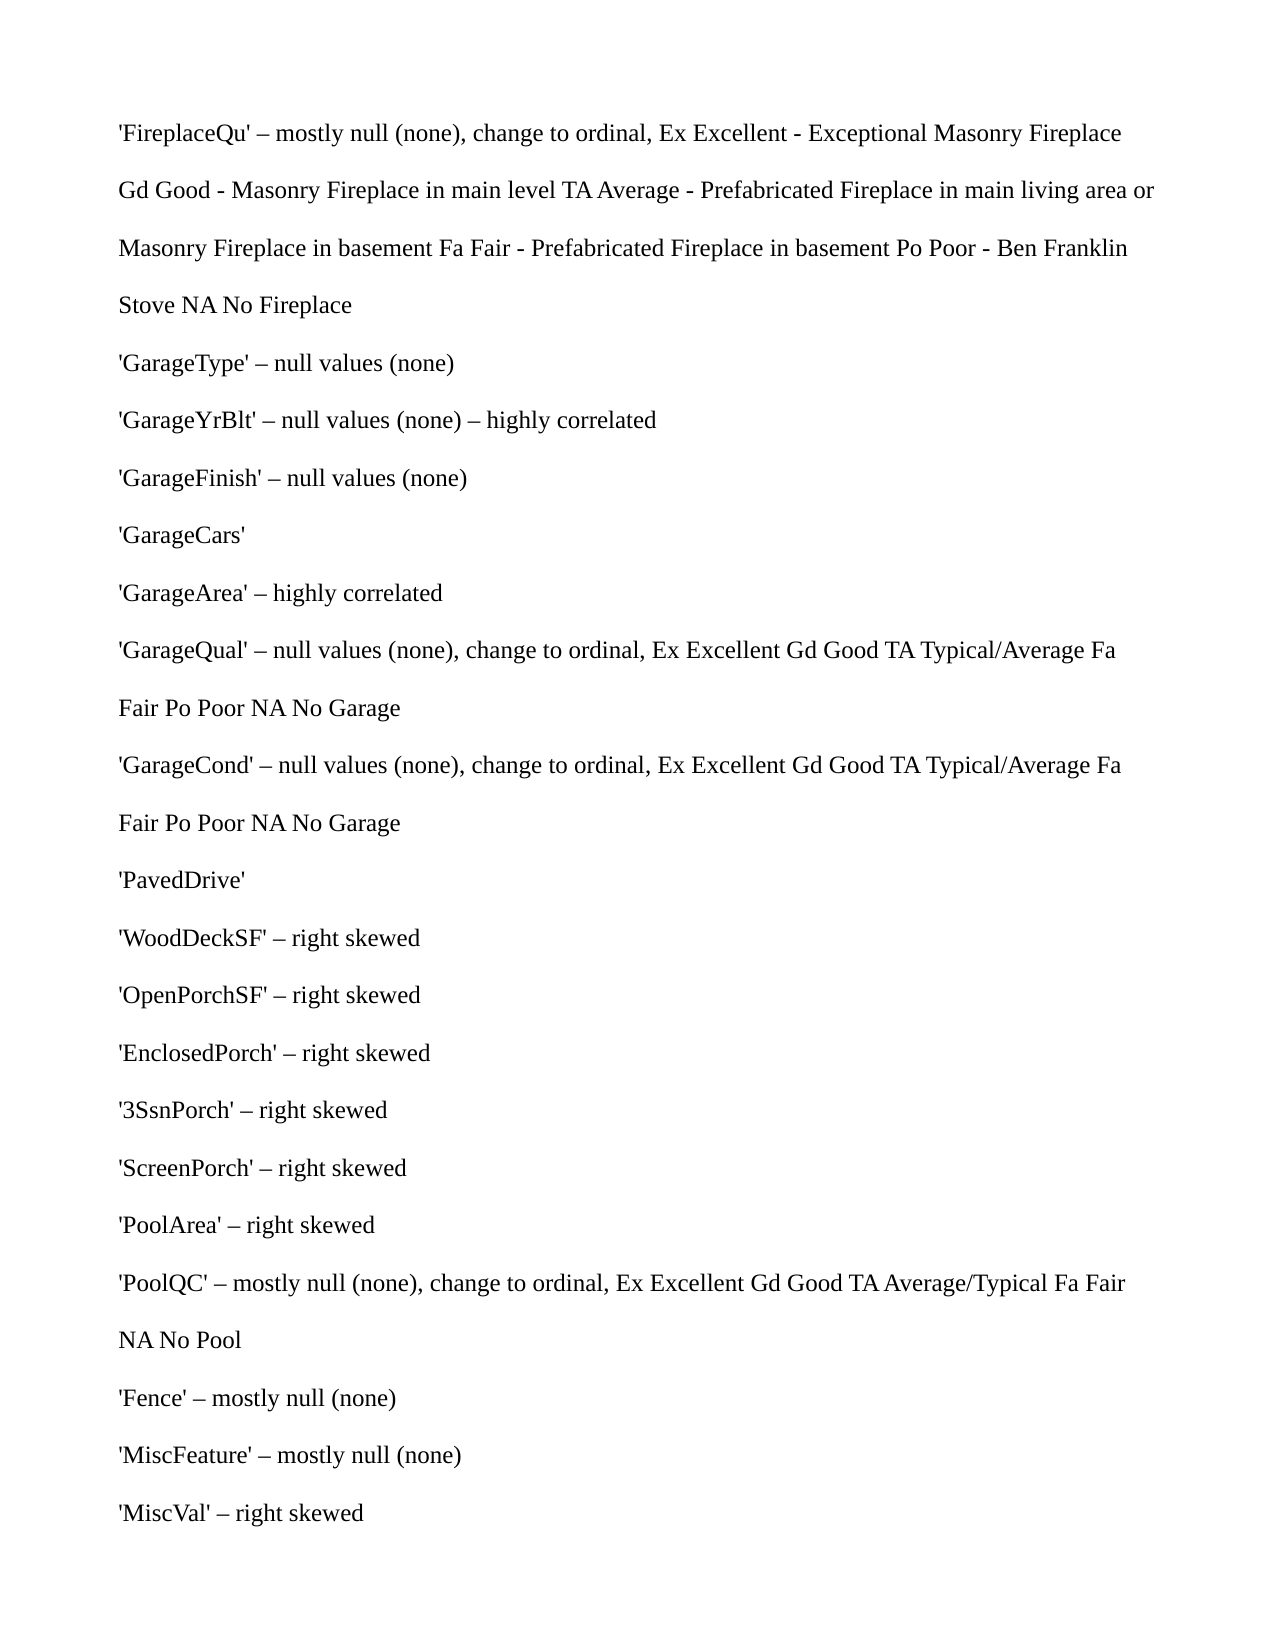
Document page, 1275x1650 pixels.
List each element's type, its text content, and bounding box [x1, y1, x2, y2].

text 'GarageArea' – highly correlated [118, 578, 1157, 607]
text 'GarageType' – null values (none) [118, 348, 1157, 377]
text 'PavedDrive' [118, 866, 1157, 894]
text 'ScreenPorch' – right skewed [118, 1153, 1157, 1182]
text 'GarageFinish' – null values (none) [118, 463, 1157, 492]
text 'GarageCond' – null values (none), change to ordinal, Ex Excellent Gd Good TA Typical/Average Fa Fair Po Poor NA No Garage [118, 751, 1157, 837]
text 'MiscVal' – right skewed [118, 1498, 1157, 1527]
text 'GarageCars' [118, 521, 1157, 549]
text 'PoolArea' – right skewed [118, 1211, 1157, 1239]
text 'FireplaceQu' – mostly null (none), change to ordinal, Ex Excellent - Exceptional Masonry Fireplace Gd Good - Masonry Fireplace in main level TA Average - Prefabricated Fireplace in main living area or Masonry Fireplace in basement Fa Fair - Prefabricated Fireplace in basement Po Poor - Ben Franklin Stove NA No Fireplace [118, 118, 1157, 319]
text 'EnclosedPorch' – right skewed [118, 1038, 1157, 1067]
text 'GarageYrBlt' – null values (none) – highly correlated [118, 406, 1157, 434]
text 'MiscFeature' – mostly null (none) [118, 1441, 1157, 1469]
text 'PoolQC' – mostly null (none), change to ordinal, Ex Excellent Gd Good TA Average/Typical Fa Fair NA No Pool [118, 1268, 1157, 1354]
text 'Fence' – mostly null (none) [118, 1383, 1157, 1412]
text 'GarageQual' – null values (none), change to ordinal, Ex Excellent Gd Good TA Typical/Average Fa Fair Po Poor NA No Garage [118, 636, 1157, 722]
text '3SsnPorch' – right skewed [118, 1096, 1157, 1124]
text 'WoodDeckSF' – right skewed [118, 923, 1157, 952]
text 'OpenPorchSF' – right skewed [118, 981, 1157, 1009]
